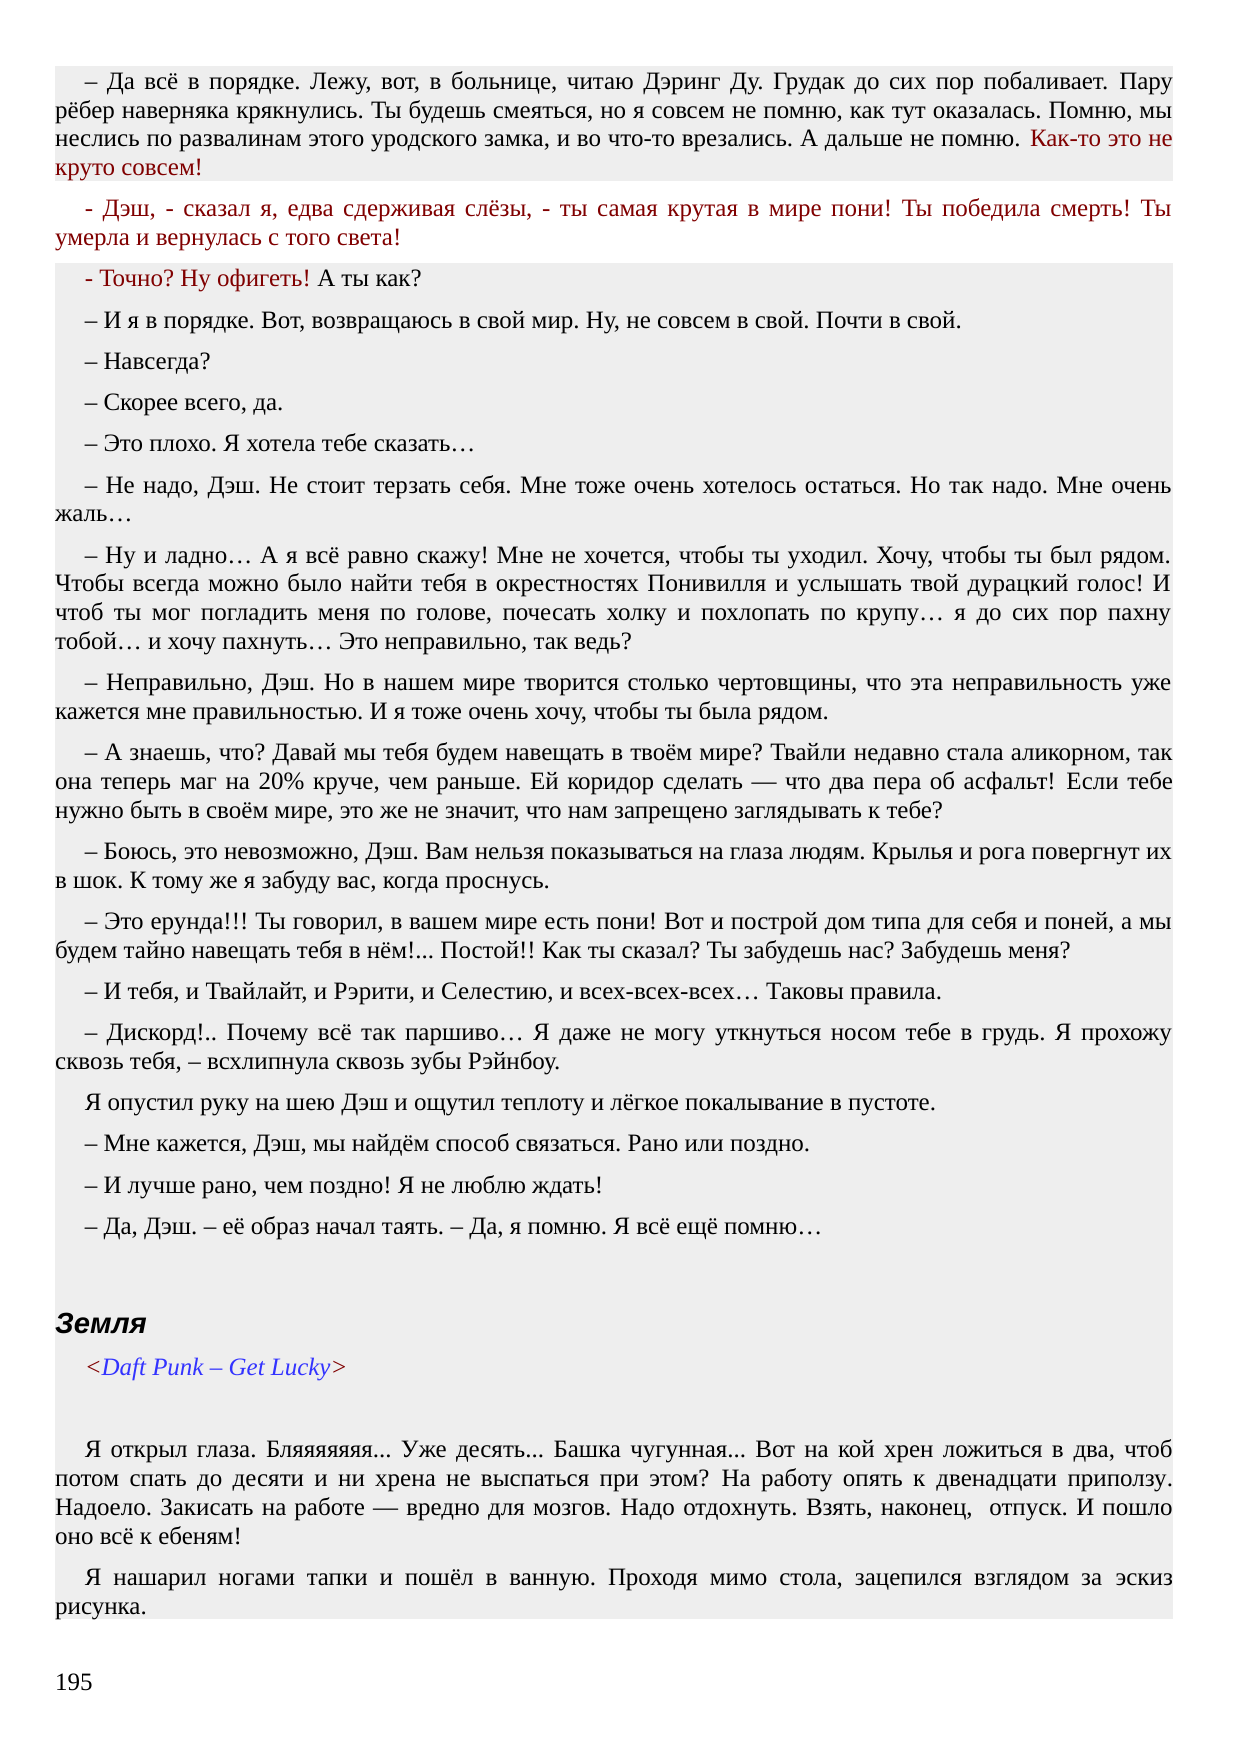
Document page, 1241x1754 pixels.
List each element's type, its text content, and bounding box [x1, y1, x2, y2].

text – Мне кажется, Дэш, мы найдём способ связаться. Рано или поздно. [55, 1128, 1173, 1157]
text Я нашарил ногами тапки и пошёл в ванную. Проходя мимо стола, зацепился взглядом за эскиз рисунка. [55, 1562, 1173, 1619]
text - Дэш, - сказал я, едва сдерживая слёзы, - ты самая крутая в мире пони! Ты победила смерть! Ты умерла и вернулась с того света! [55, 193, 1173, 251]
text – Это ерунда!!! Ты говорил, в вашем мире есть пони! Вот и построй дом типа для себя и поней, а мы будем тайно навещать тебя в нём!... Постой!! Как ты сказал? Ты забудешь нас? Забудешь меня? [55, 906, 1173, 963]
text Я опустил руку на шею Дэш и ощутил теплоту и лёгкое покалывание в пустоте. [55, 1087, 1173, 1116]
text - Точно? Ну офигеть! А ты как? [55, 263, 1173, 292]
text – И лучше рано, чем поздно! Я не люблю ждать! [55, 1170, 1173, 1198]
text – Не надо, Дэш. Не стоит терзать себя. Мне тоже очень хотелось остаться. Но так надо. Мне очень жаль… [55, 470, 1173, 527]
text – Это плохо. Я хотела тебе сказать… [55, 428, 1173, 457]
text – Ну и ладно… А я всё равно скажу! Мне не хочется, чтобы ты уходил. Хочу, чтобы ты был рядом. Чтобы всегда можно было найти тебя в окрестностях Понивилля и услышать твой дурацкий голос! И чтоб ты мог погладить меня по голове, почесать холку и похлопать по крупу… я до сих пор пахну тобой… и хочу пахнуть… Это неправильно, так ведь? [55, 540, 1173, 655]
text – Да, Дэш. – её образ начал таять. – Да, я помню. Я всё ещё помню… [55, 1211, 1173, 1240]
text Я открыл глаза. Бляяяяяяя... Уже десять... Башка чугунная... Вот на кой хрен ложиться в два, чтоб потом спать до десяти и ни хрена не выспаться при этом? На работу опять к двенадцати приползу. Надоело. Закисать на работе — вредно для мозгов. Надо отдохнуть. Взять, наконец, отпуск. И пошло оно всё к ебеням! [55, 1434, 1173, 1549]
text – Да всё в порядке. Лежу, вот, в больнице, читаю Дэринг Ду. Грудак до сих пор побаливает. Пару рёбер наверняка крякнулись. Ты будешь смеяться, но я совсем не помню, как тут оказалась. Помню, мы неслись по развалинам этого уродского замка, и во что-то врезались. А дальше не помню. Как-то это не круто совсем! [55, 66, 1173, 181]
text – Навсегда? [55, 346, 1173, 375]
text – И я в порядке. Вот, возвращаюсь в свой мир. Ну, не совсем в свой. Почти в свой. [55, 305, 1173, 333]
text – Боюсь, это невозможно, Дэш. Вам нельзя показываться на глаза людям. Крылья и рога повергнут их в шок. К тому же я забуду вас, когда проснусь. [55, 836, 1173, 893]
text <Daft Punk – Get Lucky> [55, 1352, 1173, 1381]
text – Неправильно, Дэш. Но в нашем мире творится столько чертовщины, что эта неправильность уже кажется мне правильностью. И я тоже очень хочу, чтобы ты была рядом. [55, 667, 1173, 725]
text – А знаешь, что? Давай мы тебя будем навещать в твоём мире? Твайли недавно стала аликорном, так она теперь маг на 20% круче, чем раньше. Ей коридор сделать — что два пера об асфальт! Если тебе нужно быть в своём мире, это же не значит, что нам запрещено заглядывать к тебе? [55, 737, 1173, 823]
text – Дискорд!.. Почему всё так паршиво… Я даже не могу уткнуться носом тебе в грудь. Я прохожу сквозь тебя, – всхлипнула сквозь зубы Рэйнбоу. [55, 1017, 1173, 1075]
text – Скорее всего, да. [55, 387, 1173, 416]
text – И тебя, и Твайлайт, и Рэрити, и Селестию, и всех-всех-всех… Таковы правила. [55, 976, 1173, 1005]
subtitle Земля [55, 1306, 1173, 1339]
